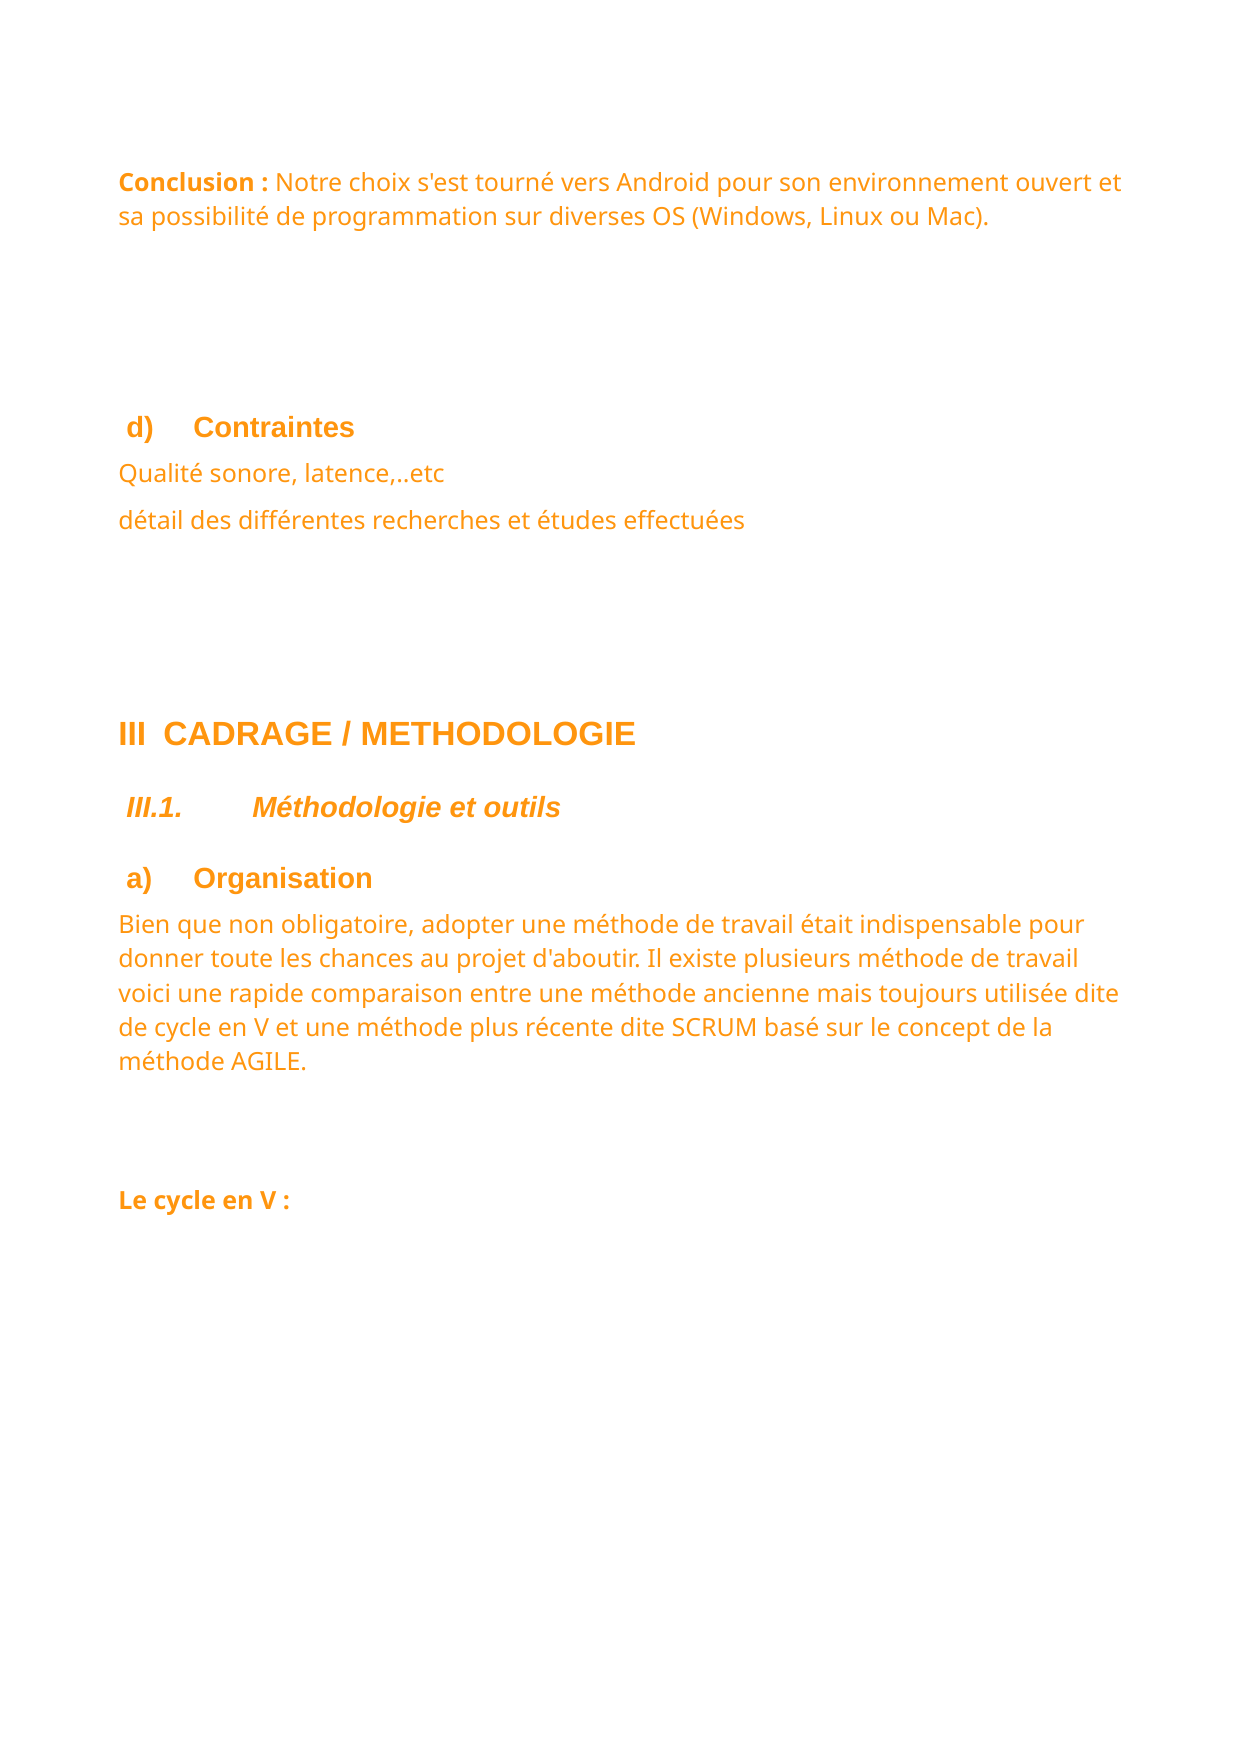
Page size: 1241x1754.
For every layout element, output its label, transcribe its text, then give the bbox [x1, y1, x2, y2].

text Bien que non obligatoire, adopter une méthode de travail était indispensable pour donner toute les chances au projet d'aboutir. Il existe plusieurs méthode de travail voici une rapide comparaison entre une méthode ancienne mais toujours utilisée dite de cycle en V et une méthode plus récente dite SCRUM basé sur le concept de la méthode AGILE. [118, 907, 1122, 1077]
text Qualité sonore, latence,..etc [118, 456, 1122, 490]
subtitle Contraintes [118, 410, 1122, 443]
text détail des différentes recherches et études effectuées [118, 503, 1122, 537]
subtitle CADRAGE / METHODOLOGIE [118, 714, 1122, 752]
text Conclusion : Notre choix s'est tourné vers Android pour son environnement ouvert et sa possibilité de programmation sur diverses OS (Windows, Linux ou Mac). [118, 165, 1122, 233]
subtitle Méthodologie et outils [118, 790, 1122, 823]
text Le cycle en V : [118, 1183, 1122, 1217]
subtitle Organisation [118, 861, 1122, 894]
